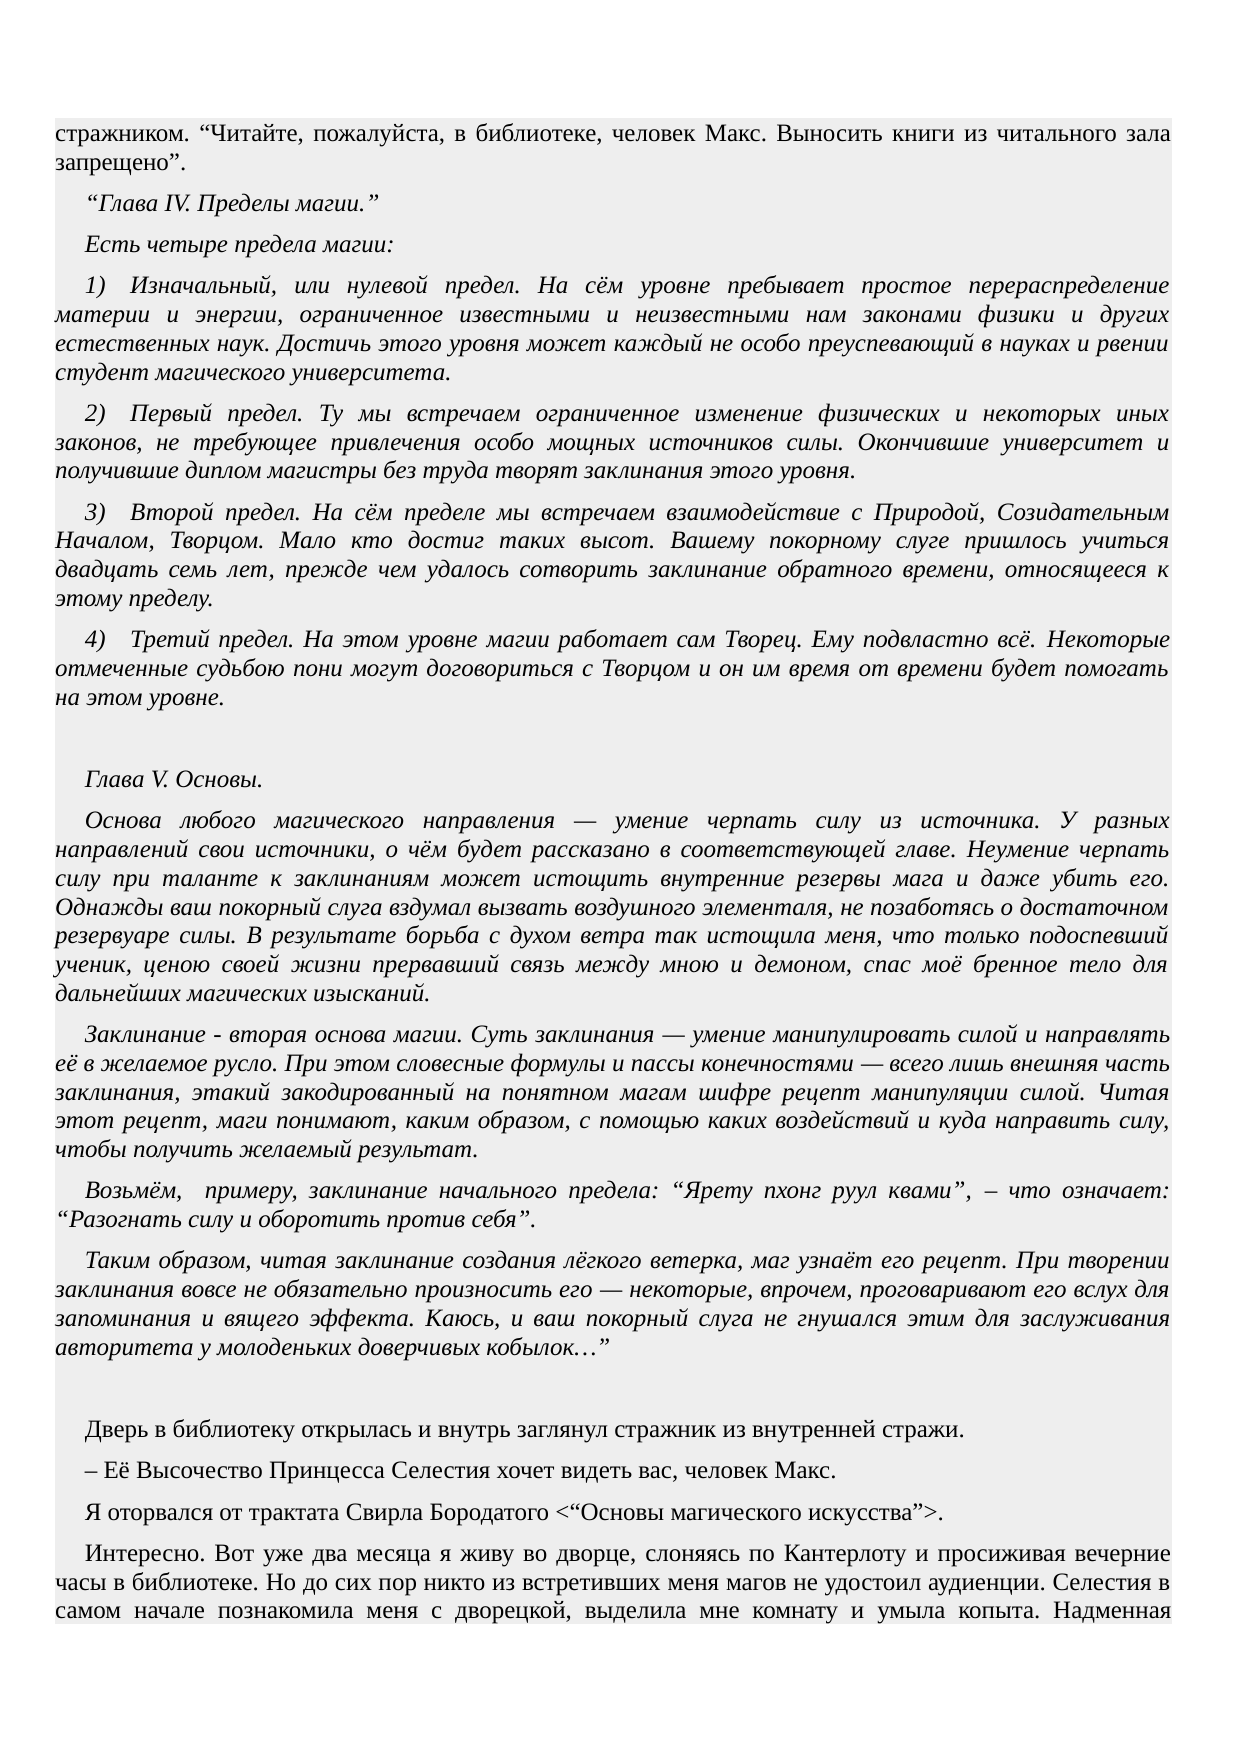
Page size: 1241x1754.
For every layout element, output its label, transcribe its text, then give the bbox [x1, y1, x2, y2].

text Есть четыре предела магии: [55, 229, 1172, 258]
list Изначальный, или нулевой предел. На сём уровне пребывает простое перераспределение материи и энергии, ограниченное известными и неизвестными нам законами физики и других естественных наук. Достичь этого уровня может каждый не особо преуспевающий в науках и рвении студент магического университета. [55, 271, 1172, 386]
text Таким образом, читая заклинание создания лёгкого ветерка, маг узнаёт его рецепт. При творении заклинания вовсе не обязательно произносить его — некоторые, впрочем, проговаривают его вслух для запоминания и вящего эффекта. Каюсь, и ваш покорный слуга не гнушался этим для заслуживания авторитета у молоденьких доверчивых кобылок…” [55, 1246, 1172, 1361]
text Заклинание - вторая основа магии. Суть заклинания — умение манипулировать силой и направлять её в желаемое русло. При этом словесные формулы и пассы конечностями — всего лишь внешняя часть заклинания, этакий закодированный на понятном магам шифре рецепт манипуляции силой. Читая этот рецепт, маги понимают, каким образом, с помощью каких воздействий и куда направить силу, чтобы получить желаемый результат. [55, 1019, 1172, 1163]
list Третий предел. На этом уровне магии работает сам Творец. Ему подвластно всё. Некоторые отмеченные судьбою пони могут договориться с Творцом и он им время от времени будет помогать на этом уровне. [55, 624, 1172, 711]
text Глава V. Основы. [55, 764, 1172, 793]
text Я оторвался от трактата Свирла Бородатого <“Основы магического искусства”>. [55, 1497, 1172, 1526]
text Интересно. Вот уже два месяца я живу во дворце, слоняясь по Кантерлоту и просиживая вечерние часы в библиотеке. Но до сих пор никто из встретивших меня магов не удостоил аудиенции. Селестия в самом начале познакомила меня с дворецкой, выделила мне комнату и умыла копыта. Надменная [55, 1538, 1172, 1624]
text Дверь в библиотеку открылась и внутрь заглянул стражник из внутренней стражи. [55, 1414, 1172, 1443]
text стражником. “Читайте, пожалуйста, в библиотеке, человек Макс. Выносить книги из читального зала запрещено”. [55, 118, 1172, 176]
list Второй предел. На сём пределе мы встречаем взаимодействие с Природой, Созидательным Началом, Творцом. Мало кто достиг таких высот. Вашему покорному слуге пришлось учиться двадцать семь лет, прежде чем удалось сотворить заклинание обратного времени, относящееся к этому пределу. [55, 497, 1172, 612]
text “Глава IV. Пределы магии.” [55, 188, 1172, 217]
text – Её Высочество Принцесса Селестия хочет видеть вас, человек Макс. [55, 1456, 1172, 1484]
text Возьмём, примеру, заклинание начального предела: “Ярету пхонг руул квами”, – что означает: “Разогнать силу и оборотить против себя”. [55, 1176, 1172, 1233]
text Основа любого магического направления — умение черпать силу из источника. У разных направлений свои источники, о чём будет рассказано в соответствующей главе. Неумение черпать силу при таланте к заклинаниям может истощить внутренние резервы мага и даже убить его. Однажды ваш покорный слуга вздумал вызвать воздушного элементаля, не позаботясь о достаточном резервуаре силы. В результате борьба с духом ветра так истощила меня, что только подоспевший ученик, ценою своей жизни прервавший связь между мною и демоном, спас моё бренное тело для дальнейших магических изысканий. [55, 806, 1172, 1007]
list Первый предел. Ту мы встречаем ограниченное изменение физических и некоторых иных законов, не требующее привлечения особо мощных источников силы. Окончившие университет и получившие диплом магистры без труда творят заклинания этого уровня. [55, 398, 1172, 484]
